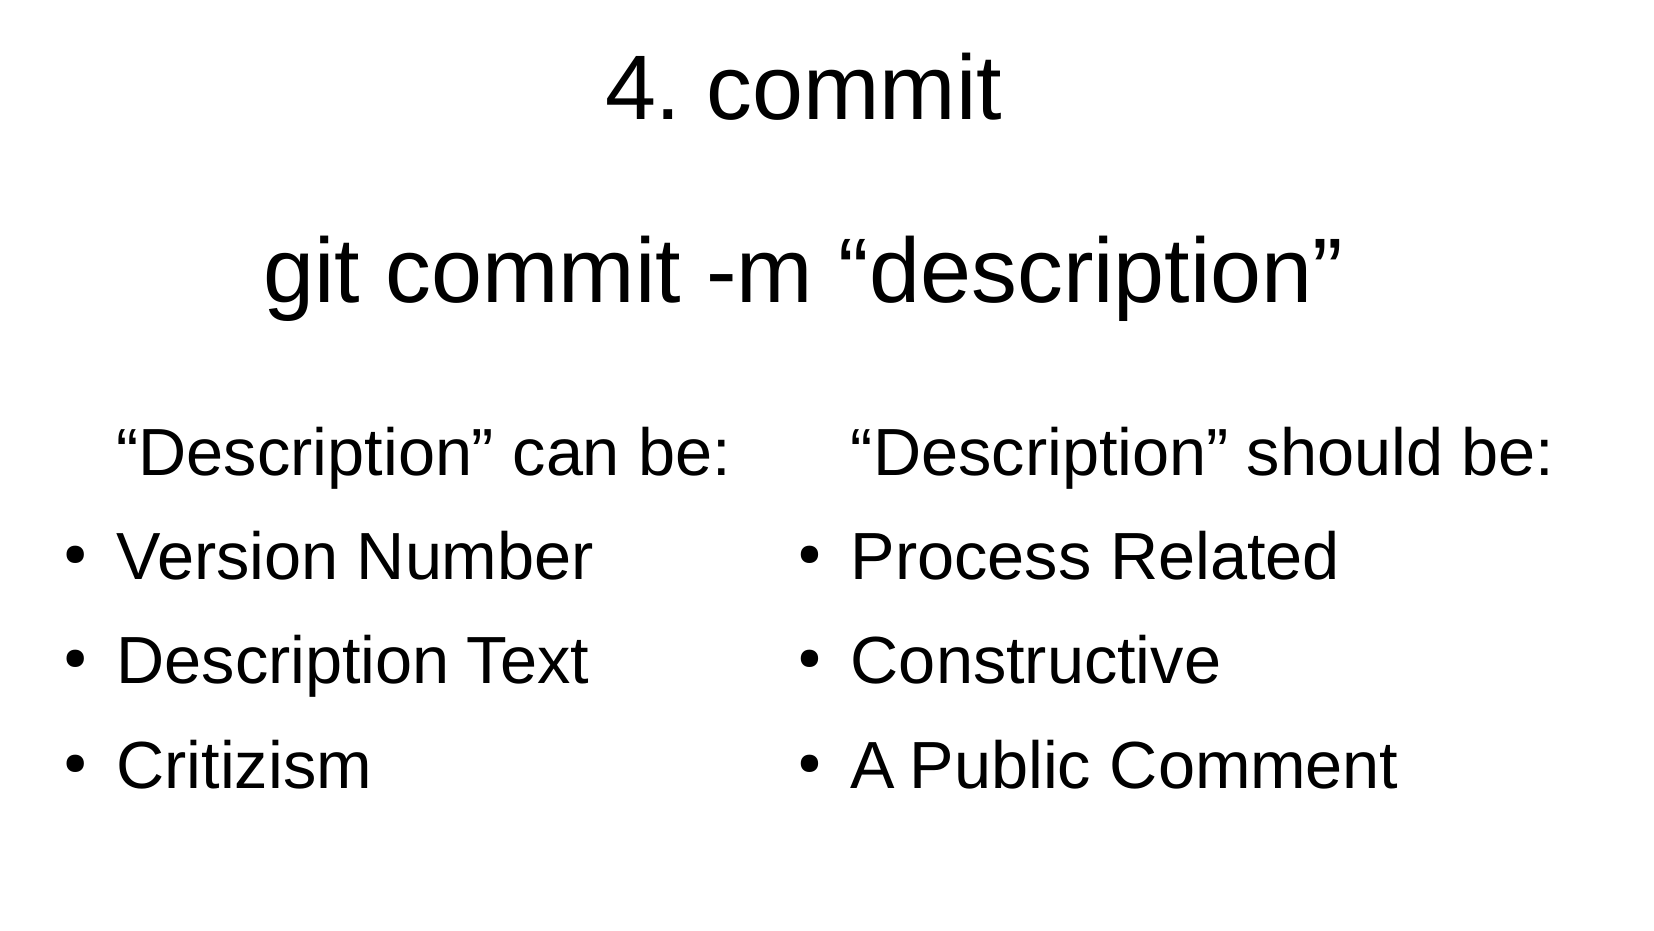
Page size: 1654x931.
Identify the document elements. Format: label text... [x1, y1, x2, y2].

list “Description” should be: Process Related Constructive A Public Comment [780, 414, 1614, 931]
list “Description” can be: Version Number Description Text Critizism [45, 414, 780, 931]
title 4. commit [60, 9, 1549, 166]
title git commit -m “description” [60, 192, 1549, 349]
